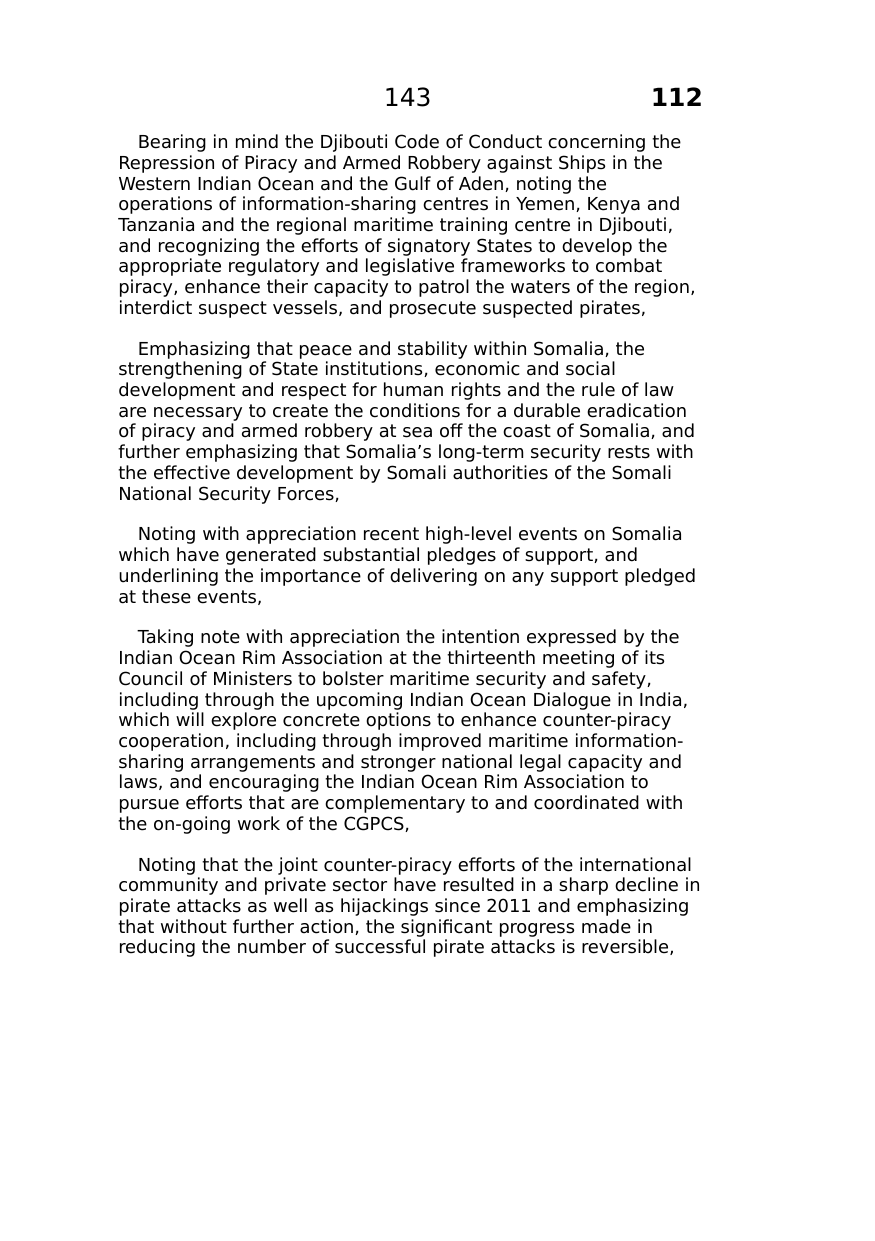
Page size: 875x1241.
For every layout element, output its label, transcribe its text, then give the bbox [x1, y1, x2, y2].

text Bearing in mind the Djibouti Code of Conduct concerning the Repression of Piracy and Armed Robbery against Ships in the Western Indian Ocean and the Gulf of Aden, noting the operations of information-sharing centres in Yemen, Kenya and Tanzania and the regional maritime training centre in Djibouti, and recognizing the efforts of signatory States to develop the appropriate regulatory and legislative frameworks to combat piracy, enhance their capacity to patrol the waters of the region, interdict suspect vessels, and prosecute suspected pirates, [118, 132, 703, 318]
text Noting that the joint counter-piracy efforts of the international community and private sector have resulted in a sharp decline in pirate attacks as well as hijackings since 2011 and emphasizing that without further action, the significant progress made in reducing the number of successful pirate attacks is reversible, [118, 854, 703, 958]
text Noting with appreciation recent high-level events on Somalia which have generated substantial pledges of support, and underlining the importance of delivering on any support pledged at these events, [118, 524, 703, 607]
text Emphasizing that peace and stability within Somalia, the strengthening of State institutions, economic and social development and respect for human rights and the rule of law are necessary to create the conditions for a durable eradication of piracy and armed robbery at sea off the coast of Somalia, and further emphasizing that Somalia’s long-term security rests with the effective development by Somali authorities of the Somali National Security Forces, [118, 338, 703, 504]
text Taking note with appreciation the intention expressed by the Indian Ocean Rim Association at the thirteenth meeting of its Council of Ministers to bolster maritime security and safety, including through the upcoming Indian Ocean Dialogue in India, which will explore concrete options to enhance counter-piracy cooperation, including through improved maritime information-sharing arrangements and stronger national legal capacity and laws, and encouraging the Indian Ocean Rim Association to pursue efforts that are complementary to and coordinated with the on-going work of the CGPCS, [118, 627, 703, 834]
